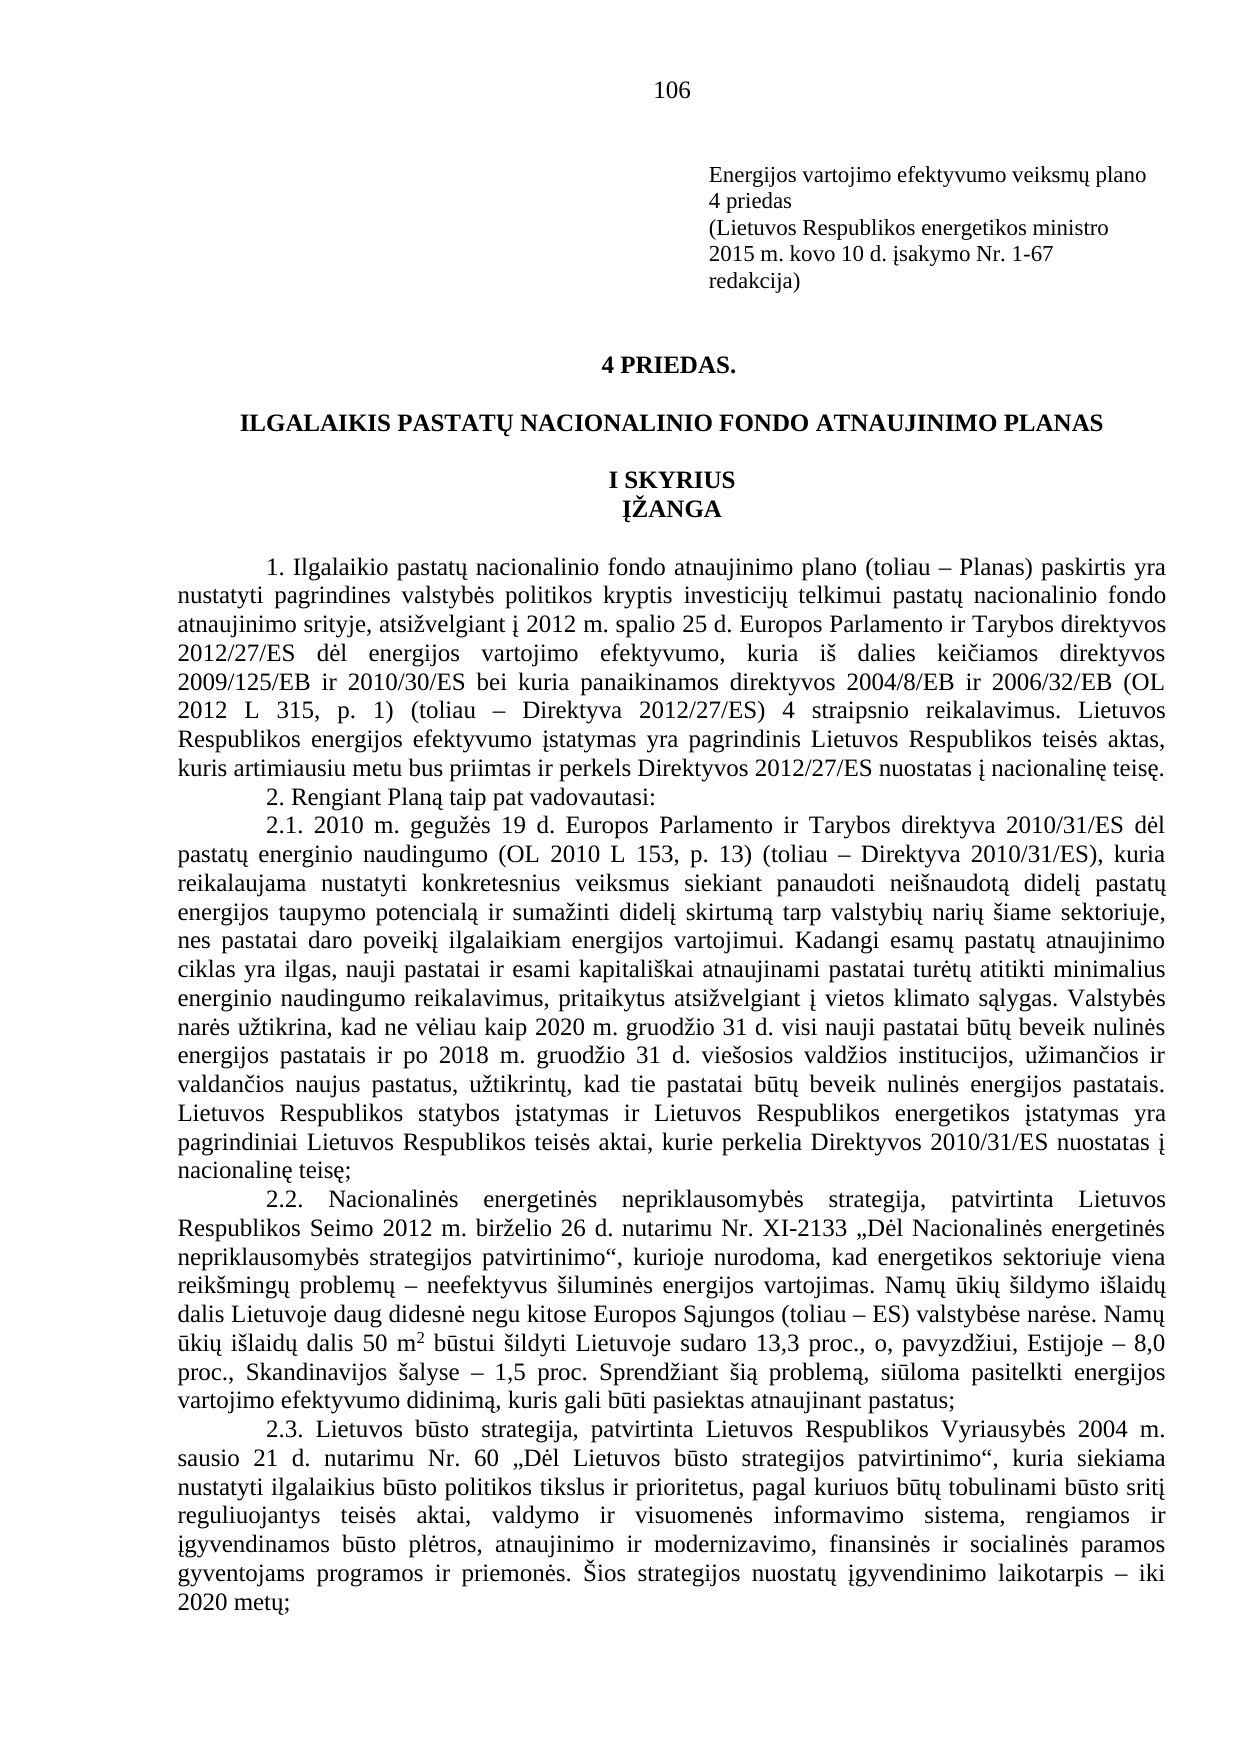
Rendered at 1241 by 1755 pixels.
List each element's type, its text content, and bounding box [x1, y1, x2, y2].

text (Lietuvos Respublikos energetikos ministro [177, 214, 1166, 240]
text ĮŽANGA [177, 494, 1166, 523]
text 2015 m. kovo 10 d. įsakymo Nr. 1-67 [177, 240, 1166, 267]
text 2.3. Lietuvos būsto strategija, patvirtinta Lietuvos Respublikos Vyriausybės 2004 m. sausio 21 d. nutarimu Nr. 60 „Dėl Lietuvos būsto strategijos patvirtinimo“, kuria siekiama nustatyti ilgalaikius būsto politikos tikslus ir prioritetus, pagal kuriuos būtų tobulinami būsto sritį reguliuojantys teisės aktai, valdymo ir visuomenės informavimo sistema, rengiamos ir įgyvendinamos būsto plėtros, atnaujinimo ir modernizavimo, finansinės ir socialinės paramos gyventojams programos ir priemonės. Šios strategijos nuostatų įgyvendinimo laikotarpis – iki 2020 metų; [177, 1414, 1166, 1616]
text ILGALAIKIS PASTATŲ NACIONALINIO FONDO ATNAUJINIMO PLANAS [177, 408, 1166, 437]
text 2. Rengiant Planą taip pat vadovautasi: [177, 782, 1166, 811]
text I SKYRIUS [177, 466, 1166, 494]
text 2.2. Nacionalinės energetinės nepriklausomybės strategija, patvirtinta Lietuvos Respublikos Seimo 2012 m. birželio 26 d. nutarimu Nr. XI-2133 „Dėl Nacionalinės energetinės nepriklausomybės strategijos patvirtinimo“, kurioje nurodoma, kad energetikos sektoriuje viena reikšmingų problemų – neefektyvus šiluminės energijos vartojimas. Namų ūkių šildymo išlaidų dalis Lietuvoje daug didesnė negu kitose Europos Sąjungos (toliau – ES) valstybėse narėse. Namų ūkių išlaidų dalis 50 m2 būstui šildyti Lietuvoje sudaro 13,3 proc., o, pavyzdžiui, Estijoje – 8,0 proc., Skandinavijos šalyse – 1,5 proc. Sprendžiant šią problemą, siūloma pasitelkti energijos vartojimo efektyvumo didinimą, kuris gali būti pasiektas atnaujinant pastatus; [177, 1184, 1166, 1414]
text 4 priedas [177, 188, 1166, 214]
text Energijos vartojimo efektyvumo veiksmų plano [177, 161, 1166, 188]
text 1. Ilgalaikio pastatų nacionalinio fondo atnaujinimo plano (toliau – Planas) paskirtis yra nustatyti pagrindines valstybės politikos kryptis investicijų telkimui pastatų nacionalinio fondo atnaujinimo srityje, atsižvelgiant į 2012 m. spalio 25 d. Europos Parlamento ir Tarybos direktyvos 2012/27/ES dėl energijos vartojimo efektyvumo, kuria iš dalies keičiamos direktyvos 2009/125/EB ir 2010/30/ES bei kuria panaikinamos direktyvos 2004/8/EB ir 2006/32/EB (OL 2012 L 315, p. 1) (toliau – Direktyva 2012/27/ES) 4 straipsnio reikalavimus. Lietuvos Respublikos energijos efektyvumo įstatymas yra pagrindinis Lietuvos Respublikos teisės aktas, kuris artimiausiu metu bus priimtas ir perkels Direktyvos 2012/27/ES nuostatas į nacionalinę teisę. [177, 552, 1166, 782]
text 2.1. 2010 m. gegužės 19 d. Europos Parlamento ir Tarybos direktyva 2010/31/ES dėl pastatų energinio naudingumo (OL 2010 L 153, p. 13) (toliau – Direktyva 2010/31/ES), kuria reikalaujama nustatyti konkretesnius veiksmus siekiant panaudoti neišnaudotą didelį pastatų energijos taupymo potencialą ir sumažinti didelį skirtumą tarp valstybių narių šiame sektoriuje, nes pastatai daro poveikį ilgalaikiam energijos vartojimui. Kadangi esamų pastatų atnaujinimo ciklas yra ilgas, nauji pastatai ir esami kapitališkai atnaujinami pastatai turėtų atitikti minimalius energinio naudingumo reikalavimus, pritaikytus atsižvelgiant į vietos klimato sąlygas. Valstybės narės užtikrina, kad ne vėliau kaip 2020 m. gruodžio 31 d. visi nauji pastatai būtų beveik nulinės energijos pastatais ir po 2018 m. gruodžio 31 d. viešosios valdžios institucijos, užimančios ir valdančios naujus pastatus, užtikrintų, kad tie pastatai būtų beveik nulinės energijos pastatais. Lietuvos Respublikos statybos įstatymas ir Lietuvos Respublikos energetikos įstatymas yra pagrindiniai Lietuvos Respublikos teisės aktai, kurie perkelia Direktyvos 2010/31/ES nuostatas į nacionalinę teisę; [177, 811, 1166, 1184]
text 4 PRIEDAS. [177, 351, 1166, 379]
text redakcija) [177, 267, 1166, 293]
